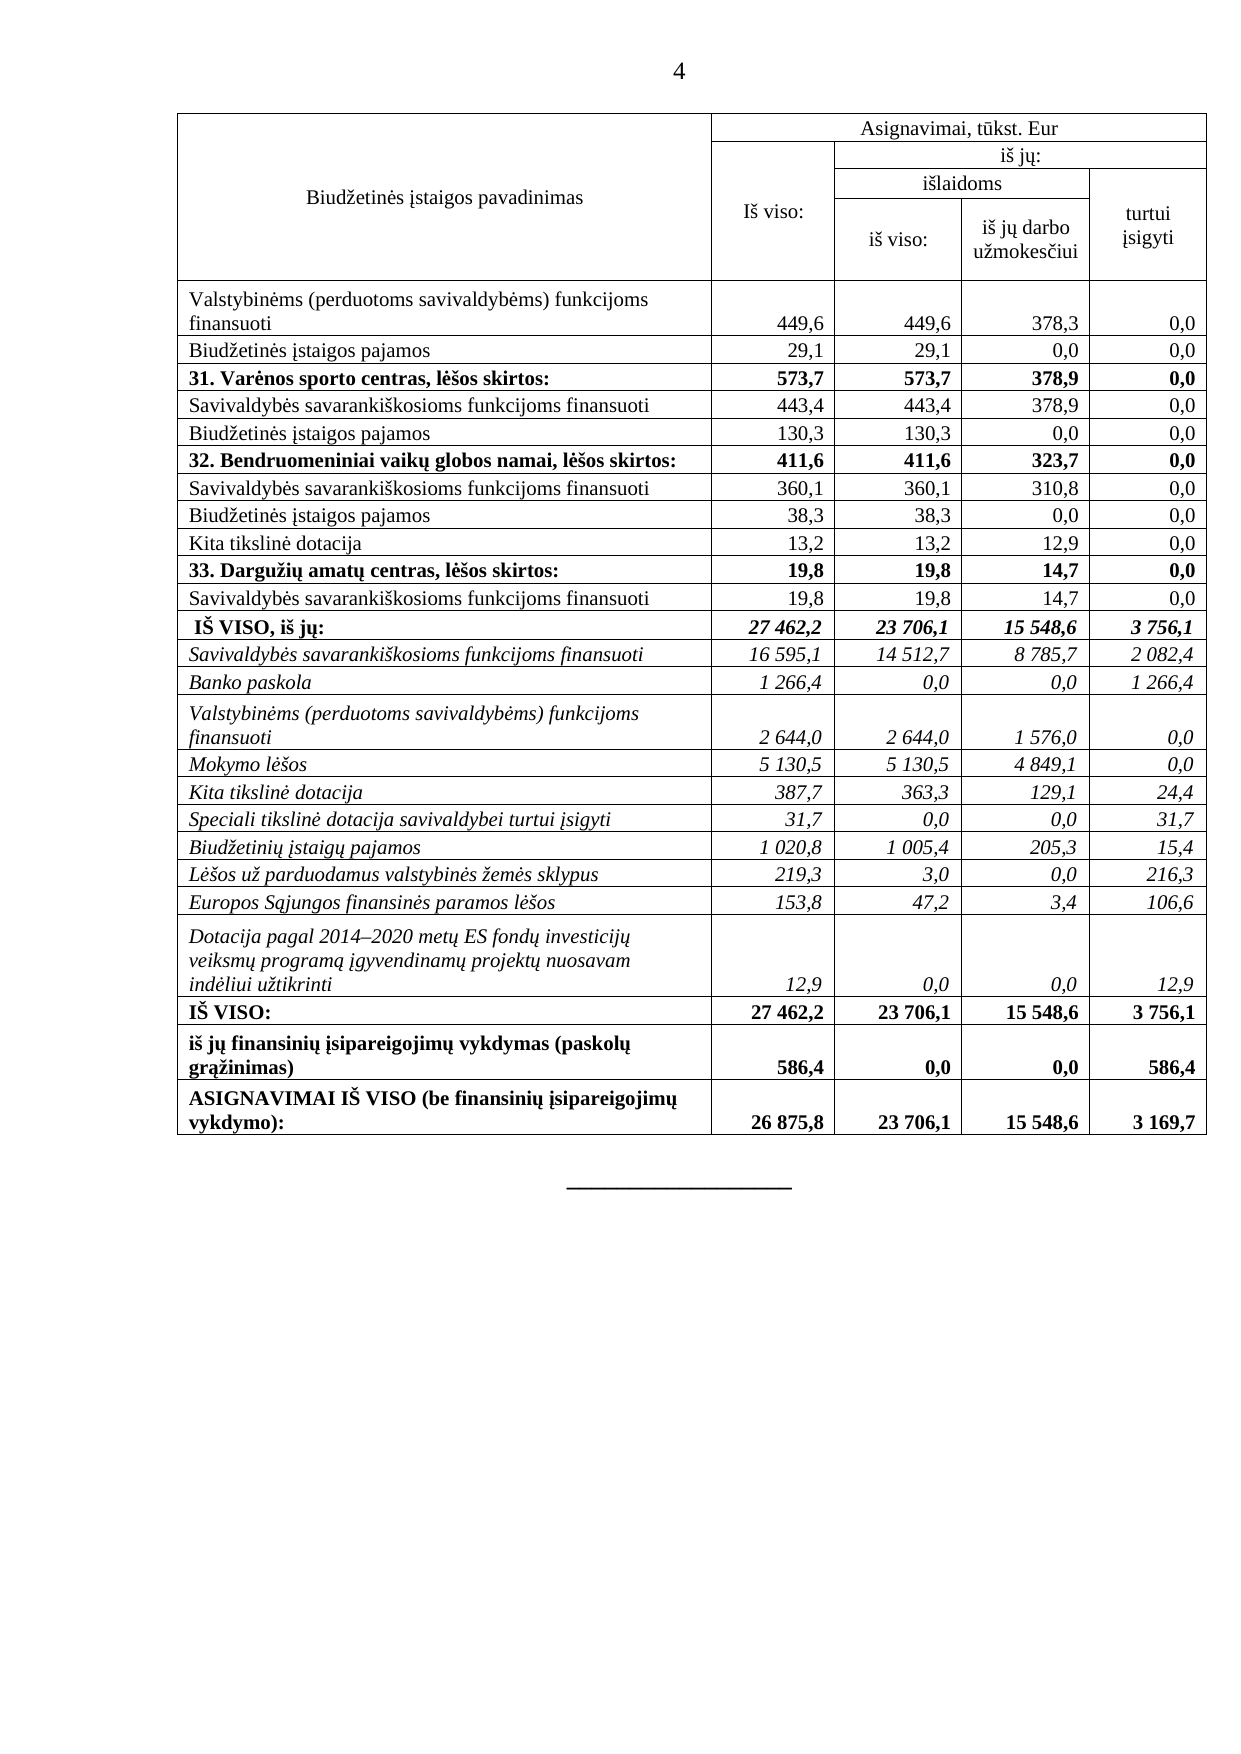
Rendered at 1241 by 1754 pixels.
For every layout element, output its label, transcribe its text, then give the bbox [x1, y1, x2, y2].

table_cell 24,4 [1090, 777, 1206, 804]
table_cell Mokymo lėšos [178, 750, 711, 776]
table_cell 3 169,7 [1090, 1080, 1206, 1134]
table_cell 0,0 [1090, 474, 1206, 500]
table_cell 14,7 [962, 556, 1089, 582]
table_cell 106,6 [1090, 887, 1206, 914]
table_cell 0,0 [1090, 281, 1206, 335]
table_cell 31. Varėnos sporto centras, lėšos skirtos: [178, 364, 711, 390]
table_cell Valstybinėms (perduotoms savivaldybėms) funkcijoms finansuoti [178, 281, 711, 335]
table_cell 360,1 [835, 474, 961, 500]
table_cell 19,8 [835, 584, 961, 610]
table_cell 12,9 [1090, 915, 1206, 996]
table_cell 378,3 [962, 281, 1089, 335]
table_cell Valstybinėms (perduotoms savivaldybėms) funkcijoms finansuoti [178, 695, 711, 749]
text __________________ [177, 1163, 1181, 1192]
table_cell 2 644,0 [712, 695, 834, 749]
table_cell 27 462,2 [712, 997, 834, 1024]
table_cell 2 644,0 [835, 695, 961, 749]
table_cell 12,9 [962, 529, 1089, 555]
table_cell Kita tikslinė dotacija [178, 777, 711, 804]
table_cell išlaidoms [835, 169, 1089, 197]
table_cell 3,4 [962, 887, 1089, 914]
table_cell 1 576,0 [962, 695, 1089, 749]
table_cell 12,9 [712, 915, 834, 996]
table_cell 387,7 [712, 777, 834, 804]
table_cell 19,8 [835, 556, 961, 582]
table_cell 8 785,7 [962, 640, 1089, 666]
table_cell IŠ VISO: [178, 997, 711, 1024]
table_cell 2 082,4 [1090, 640, 1206, 666]
table_cell 14 512,7 [835, 640, 961, 666]
table_cell 27 462,2 [712, 611, 834, 639]
table_cell 15 548,6 [962, 997, 1089, 1024]
table_cell 0,0 [1090, 529, 1206, 555]
table_cell 411,6 [835, 446, 961, 472]
table_cell 23 706,1 [835, 997, 961, 1024]
table_cell 15 548,6 [962, 1080, 1089, 1134]
table_cell Biudžetinės įstaigos pajamos [178, 501, 711, 527]
table_cell IŠ VISO, iš jų: [178, 611, 711, 639]
table_cell 3 756,1 [1090, 611, 1206, 639]
table_cell 0,0 [962, 915, 1089, 996]
table_cell 0,0 [1090, 419, 1206, 445]
table_cell Savivaldybės savarankiškosioms funkcijoms finansuoti [178, 640, 711, 666]
table_cell Dotacija pagal 2014–2020 metų ES fondų investicijų veiksmų programą įgyvendinamų projektų nuosavam indėliui užtikrinti [178, 915, 711, 996]
table_cell 0,0 [962, 667, 1089, 694]
table_cell 216,3 [1090, 860, 1206, 886]
table_cell Biudžetinių įstaigų pajamos [178, 832, 711, 859]
table_cell Iš viso: [712, 142, 834, 280]
table_cell 1 266,4 [1090, 667, 1206, 694]
table_cell 0,0 [962, 336, 1089, 362]
table_cell 129,1 [962, 777, 1089, 804]
table_cell Savivaldybės savarankiškosioms funkcijoms finansuoti [178, 474, 711, 500]
table_cell 378,9 [962, 364, 1089, 390]
table_cell 586,4 [1090, 1025, 1206, 1079]
table_cell 29,1 [835, 336, 961, 362]
table_cell 0,0 [1090, 695, 1206, 749]
table_cell 1 266,4 [712, 667, 834, 694]
table_cell 205,3 [962, 832, 1089, 859]
table_cell Banko paskola [178, 667, 711, 694]
table_cell iš jų darbo užmokesčiui [962, 199, 1089, 280]
table_cell 3,0 [835, 860, 961, 886]
table_cell Speciali tikslinė dotacija savivaldybei turtui įsigyti [178, 805, 711, 831]
table_cell Savivaldybės savarankiškosioms funkcijoms finansuoti [178, 391, 711, 417]
table_cell 0,0 [1090, 584, 1206, 610]
table_cell 32. Bendruomeniniai vaikų globos namai, lėšos skirtos: [178, 446, 711, 472]
table_cell 153,8 [712, 887, 834, 914]
table_cell 443,4 [712, 391, 834, 417]
table_cell 310,8 [962, 474, 1089, 500]
table_cell 38,3 [712, 501, 834, 527]
table_cell 130,3 [835, 419, 961, 445]
table_cell 38,3 [835, 501, 961, 527]
table_header Asignavimai, tūkst. Eur [712, 114, 1206, 141]
table_cell 0,0 [1090, 364, 1206, 390]
table_cell 47,2 [835, 887, 961, 914]
table_cell Biudžetinės įstaigos pajamos [178, 336, 711, 362]
table_cell 16 595,1 [712, 640, 834, 666]
table_cell 4 849,1 [962, 750, 1089, 776]
table_cell Savivaldybės savarankiškosioms funkcijoms finansuoti [178, 584, 711, 610]
table_cell 1 005,4 [835, 832, 961, 859]
table_cell 0,0 [1090, 501, 1206, 527]
table_cell 19,8 [712, 556, 834, 582]
table_cell 449,6 [712, 281, 834, 335]
table_cell 0,0 [962, 860, 1089, 886]
table_cell 13,2 [712, 529, 834, 555]
table_cell 5 130,5 [712, 750, 834, 776]
table_cell 15,4 [1090, 832, 1206, 859]
table_cell 0,0 [1090, 556, 1206, 582]
table_cell 15 548,6 [962, 611, 1089, 639]
table_cell 14,7 [962, 584, 1089, 610]
table_cell 449,6 [835, 281, 961, 335]
table_cell 26 875,8 [712, 1080, 834, 1134]
table_cell ASIGNAVIMAI IŠ VISO (be finansinių įsipareigojimų vykdymo): [178, 1080, 711, 1134]
table_cell 3 756,1 [1090, 997, 1206, 1024]
table_cell 573,7 [712, 364, 834, 390]
table_cell 29,1 [712, 336, 834, 362]
table_cell 0,0 [962, 1025, 1089, 1079]
table_cell iš jų finansinių įsipareigojimų vykdymas (paskolų grąžinimas) [178, 1025, 711, 1079]
table_cell 31,7 [712, 805, 834, 831]
table_cell 219,3 [712, 860, 834, 886]
table_cell 0,0 [1090, 391, 1206, 417]
table_cell 573,7 [835, 364, 961, 390]
table_header Biudžetinės įstaigos pavadinimas [178, 114, 711, 280]
table_cell Europos Sąjungos finansinės paramos lėšos [178, 887, 711, 914]
table_cell 411,6 [712, 446, 834, 472]
table_cell 0,0 [835, 915, 961, 996]
table_cell 130,3 [712, 419, 834, 445]
table_cell Biudžetinės įstaigos pajamos [178, 419, 711, 445]
table_cell 0,0 [1090, 336, 1206, 362]
table_cell 323,7 [962, 446, 1089, 472]
table_cell 0,0 [835, 805, 961, 831]
table_cell 1 020,8 [712, 832, 834, 859]
table_cell 23 706,1 [835, 1080, 961, 1134]
table_cell 23 706,1 [835, 611, 961, 639]
table_cell 0,0 [962, 805, 1089, 831]
table_cell 31,7 [1090, 805, 1206, 831]
table_cell Lėšos už parduodamus valstybinės žemės sklypus [178, 860, 711, 886]
table_cell 0,0 [962, 419, 1089, 445]
table_cell iš viso: [835, 199, 961, 280]
table_cell 586,4 [712, 1025, 834, 1079]
table_cell 0,0 [1090, 750, 1206, 776]
table_cell 443,4 [835, 391, 961, 417]
table_cell 0,0 [835, 1025, 961, 1079]
table_cell 0,0 [962, 501, 1089, 527]
table_cell 0,0 [835, 667, 961, 694]
table_cell 363,3 [835, 777, 961, 804]
table_cell 33. Dargužių amatų centras, lėšos skirtos: [178, 556, 711, 582]
table_cell 19,8 [712, 584, 834, 610]
table_cell 5 130,5 [835, 750, 961, 776]
table_cell turtui įsigyti [1090, 169, 1206, 280]
table_cell iš jų: [835, 142, 1206, 168]
table_cell 0,0 [1090, 446, 1206, 472]
table_cell 360,1 [712, 474, 834, 500]
table_cell 378,9 [962, 391, 1089, 417]
table_cell Kita tikslinė dotacija [178, 529, 711, 555]
table_cell 13,2 [835, 529, 961, 555]
